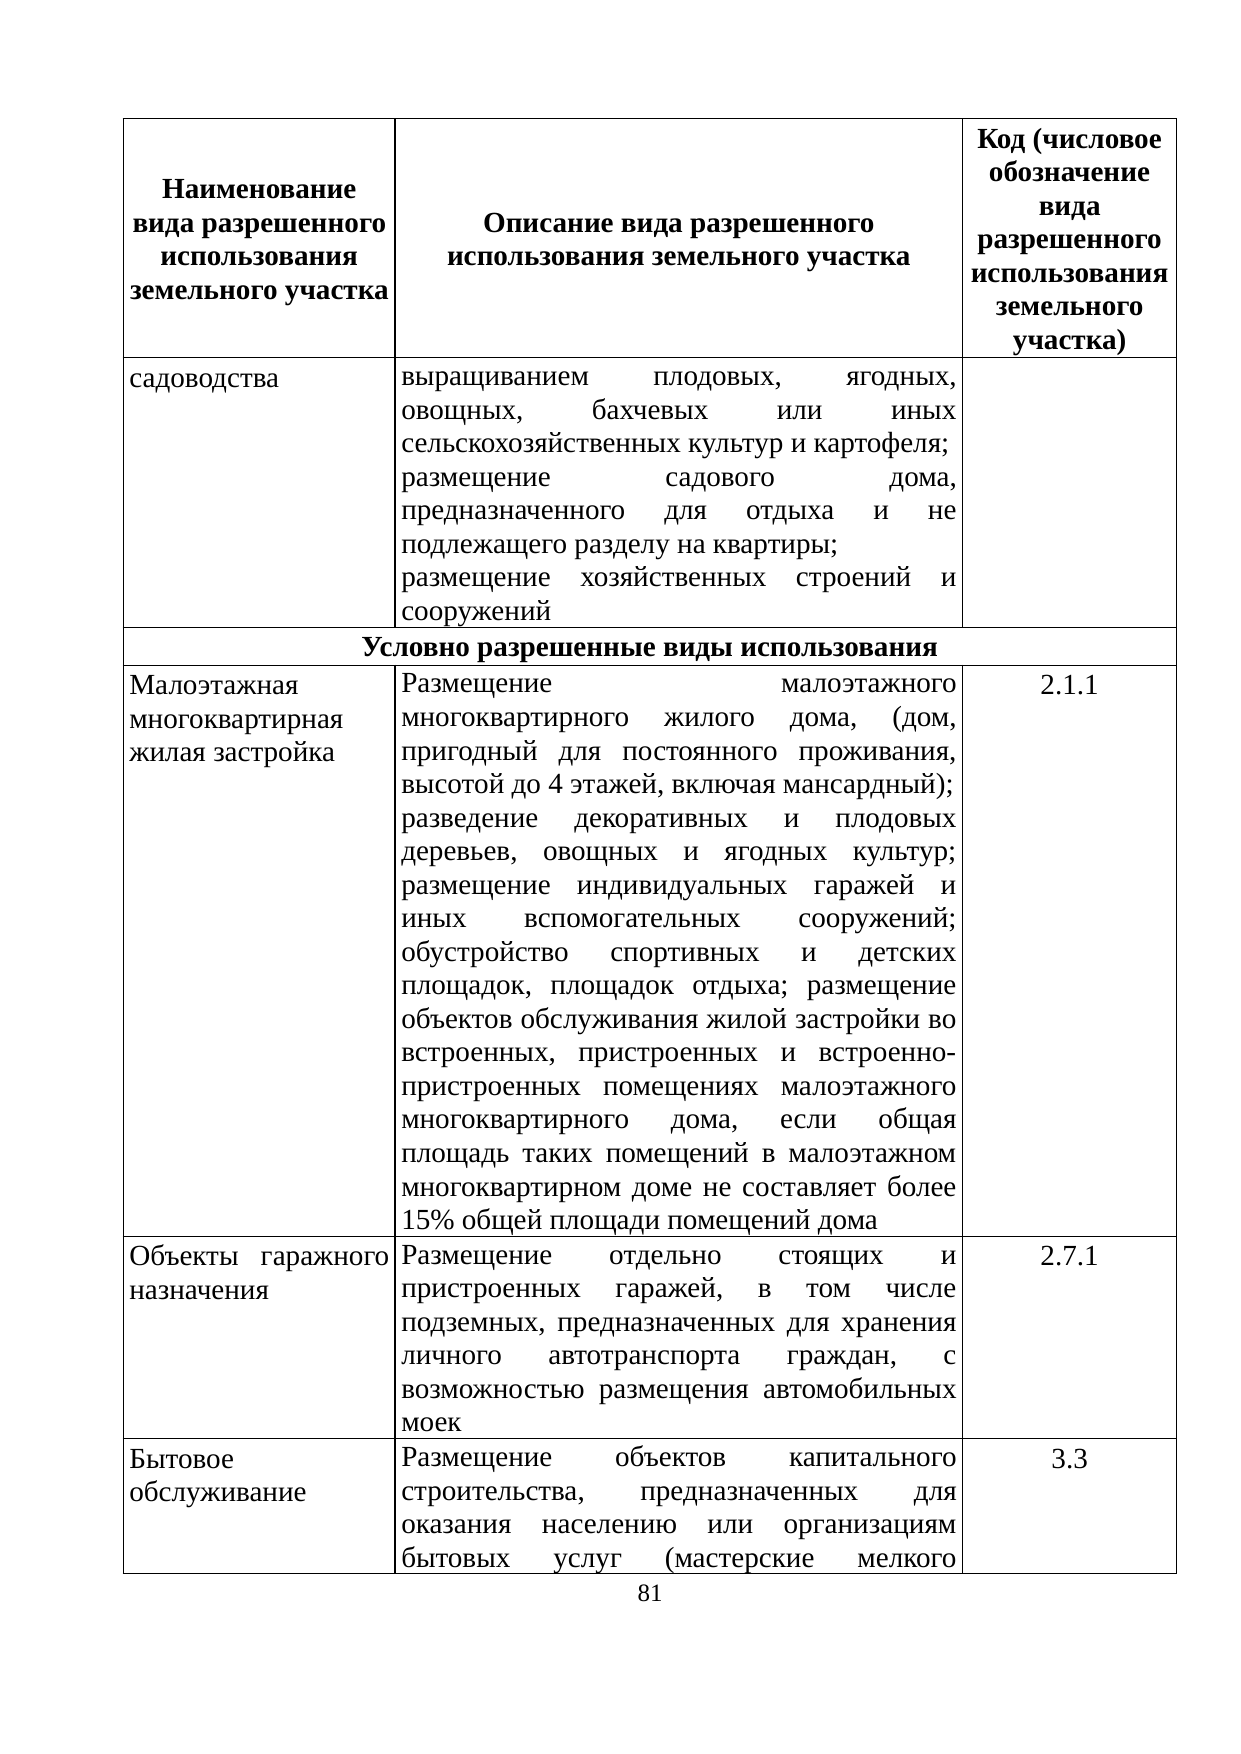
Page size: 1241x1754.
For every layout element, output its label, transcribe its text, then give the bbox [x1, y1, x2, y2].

table_header Код (числовое обозначение вида разрешенного использования земельного участка) [963, 119, 1176, 357]
table_cell 3.3 [963, 1439, 1176, 1573]
table_cell [963, 358, 1176, 627]
table_header Описание вида разрешенного использования земельного участка [396, 119, 962, 357]
table_cell Объекты гаражного назначения [124, 1237, 394, 1438]
table_cell Условно разрешенные виды использования [124, 628, 1176, 664]
table_cell Малоэтажная многоквартирная жилая застройка [124, 666, 394, 1236]
table_cell 2.1.1 [963, 666, 1176, 1236]
table_cell Размещение объектов капитального строительства, предназначенных для оказания населению или организациям бытовых услуг (мастерские мелкого [396, 1439, 962, 1573]
table_cell садоводства [124, 358, 394, 627]
table_cell выращиванием плодовых, ягодных, овощных, бахчевых или иных сельскохозяйственных культур и картофеля; размещение садового дома, предназначенного для отдыха и не подлежащего разделу на квартиры; размещение хозяйственных строений и сооружений [396, 358, 962, 627]
table_cell Размещение малоэтажного многоквартирного жилого дома, (дом, пригодный для постоянного проживания, высотой до 4 этажей, включая мансардный); разведение декоративных и плодовых деревьев, овощных и ягодных культур; размещение индивидуальных гаражей и иных вспомогательных сооружений; обустройство спортивных и детских площадок, площадок отдыха; размещение объектов обслуживания жилой застройки во встроенных, пристроенных и встроенно-пристроенных помещениях малоэтажного многоквартирного дома, если общая площадь таких помещений в малоэтажном многоквартирном доме не составляет более 15% общей площади помещений дома [396, 666, 962, 1236]
table_cell Размещение отдельно стоящих и пристроенных гаражей, в том числе подземных, предназначенных для хранения личного автотранспорта граждан, с возможностью размещения автомобильных моек [396, 1237, 962, 1438]
table_header Наименование вида разрешенного использования земельного участка [124, 119, 394, 357]
table_cell 2.7.1 [963, 1237, 1176, 1438]
table_cell Бытовое обслуживание [124, 1439, 394, 1573]
